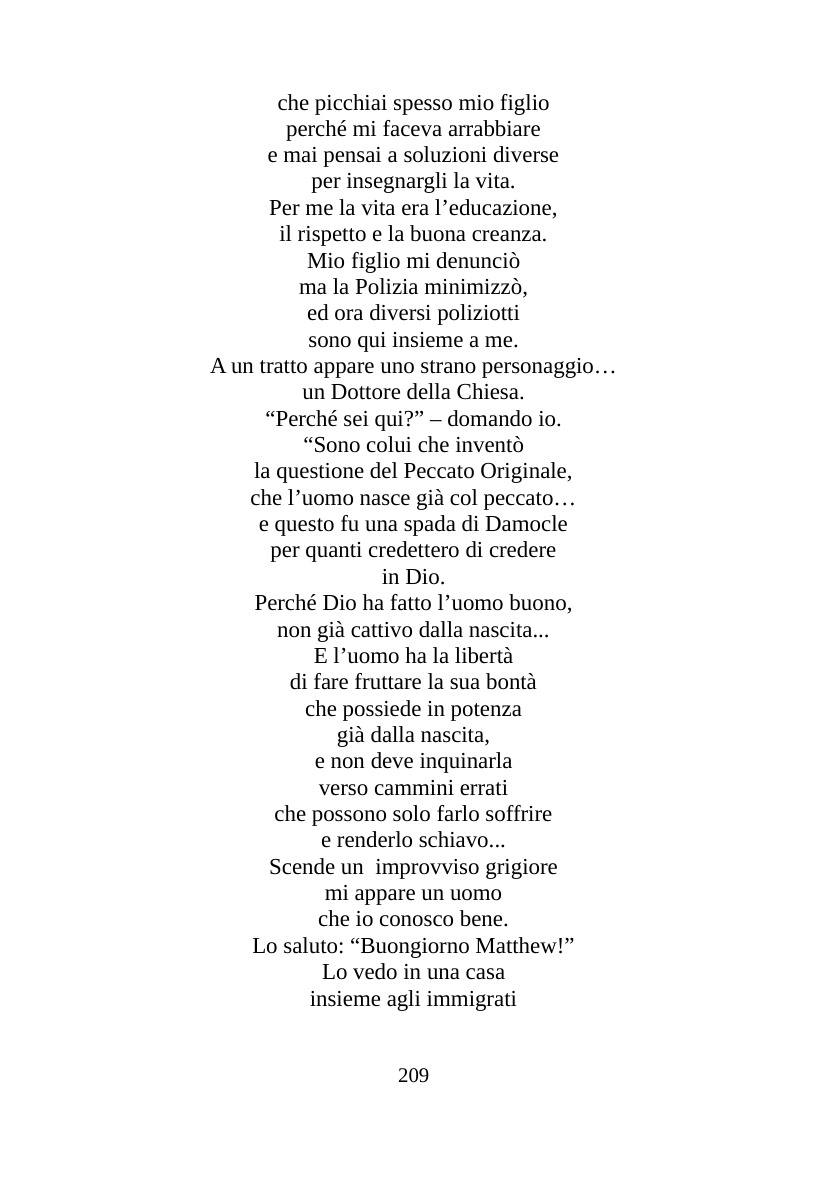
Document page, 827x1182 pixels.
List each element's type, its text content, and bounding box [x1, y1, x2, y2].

text e questo fu una spada di Damocle [88, 510, 738, 537]
text già dalla nascita, [88, 721, 738, 747]
text il rispetto e la buona creanza. [88, 220, 738, 247]
text in Dio. [88, 563, 738, 589]
text la questione del Peccato Originale, [88, 457, 738, 484]
text Per me la vita era l’educazione, [88, 194, 738, 220]
text “Perché sei qui?” ‒ domando io. [88, 405, 738, 431]
text un Dottore della Chiesa. [88, 378, 738, 405]
text Mio figlio mi denunciò [88, 247, 738, 273]
text mi appare un uomo [88, 879, 738, 906]
text non già cattivo dalla nascita... [88, 616, 738, 642]
text e mai pensai a soluzioni diverse [88, 141, 738, 168]
text che possiede in potenza [88, 695, 738, 721]
text Perché Dio ha fatto l’uomo buono, [88, 589, 738, 616]
text verso cammini errati [88, 774, 738, 800]
text e non deve inquinarla [88, 747, 738, 774]
text per insegnargli la vita. [88, 168, 738, 194]
text E l’uomo ha la libertà [88, 642, 738, 668]
text “Sono colui che inventò [88, 431, 738, 457]
text A un tratto appare uno strano personaggio… [88, 352, 738, 378]
text Scende un improvviso grigiore [88, 853, 738, 879]
text Lo saluto: “Buongiorno Matthew!” [88, 932, 738, 958]
text ed ora diversi poliziotti [88, 299, 738, 326]
text di fare fruttare la sua bontà [88, 668, 738, 695]
text che io conosco bene. [88, 906, 738, 932]
text Lo vedo in una casa [88, 958, 738, 984]
text che picchiai spesso mio figlio [88, 88, 738, 115]
text e renderlo schiavo... [88, 826, 738, 853]
text insieme agli immigrati [88, 984, 738, 1011]
text che l’uomo nasce già col peccato… [88, 484, 738, 510]
text perché mi faceva arrabbiare [88, 115, 738, 141]
text per quanti credettero di credere [88, 537, 738, 563]
text sono qui insieme a me. [88, 326, 738, 352]
text che possono solo farlo soffrire [88, 800, 738, 826]
text ma la Polizia minimizzò, [88, 273, 738, 299]
